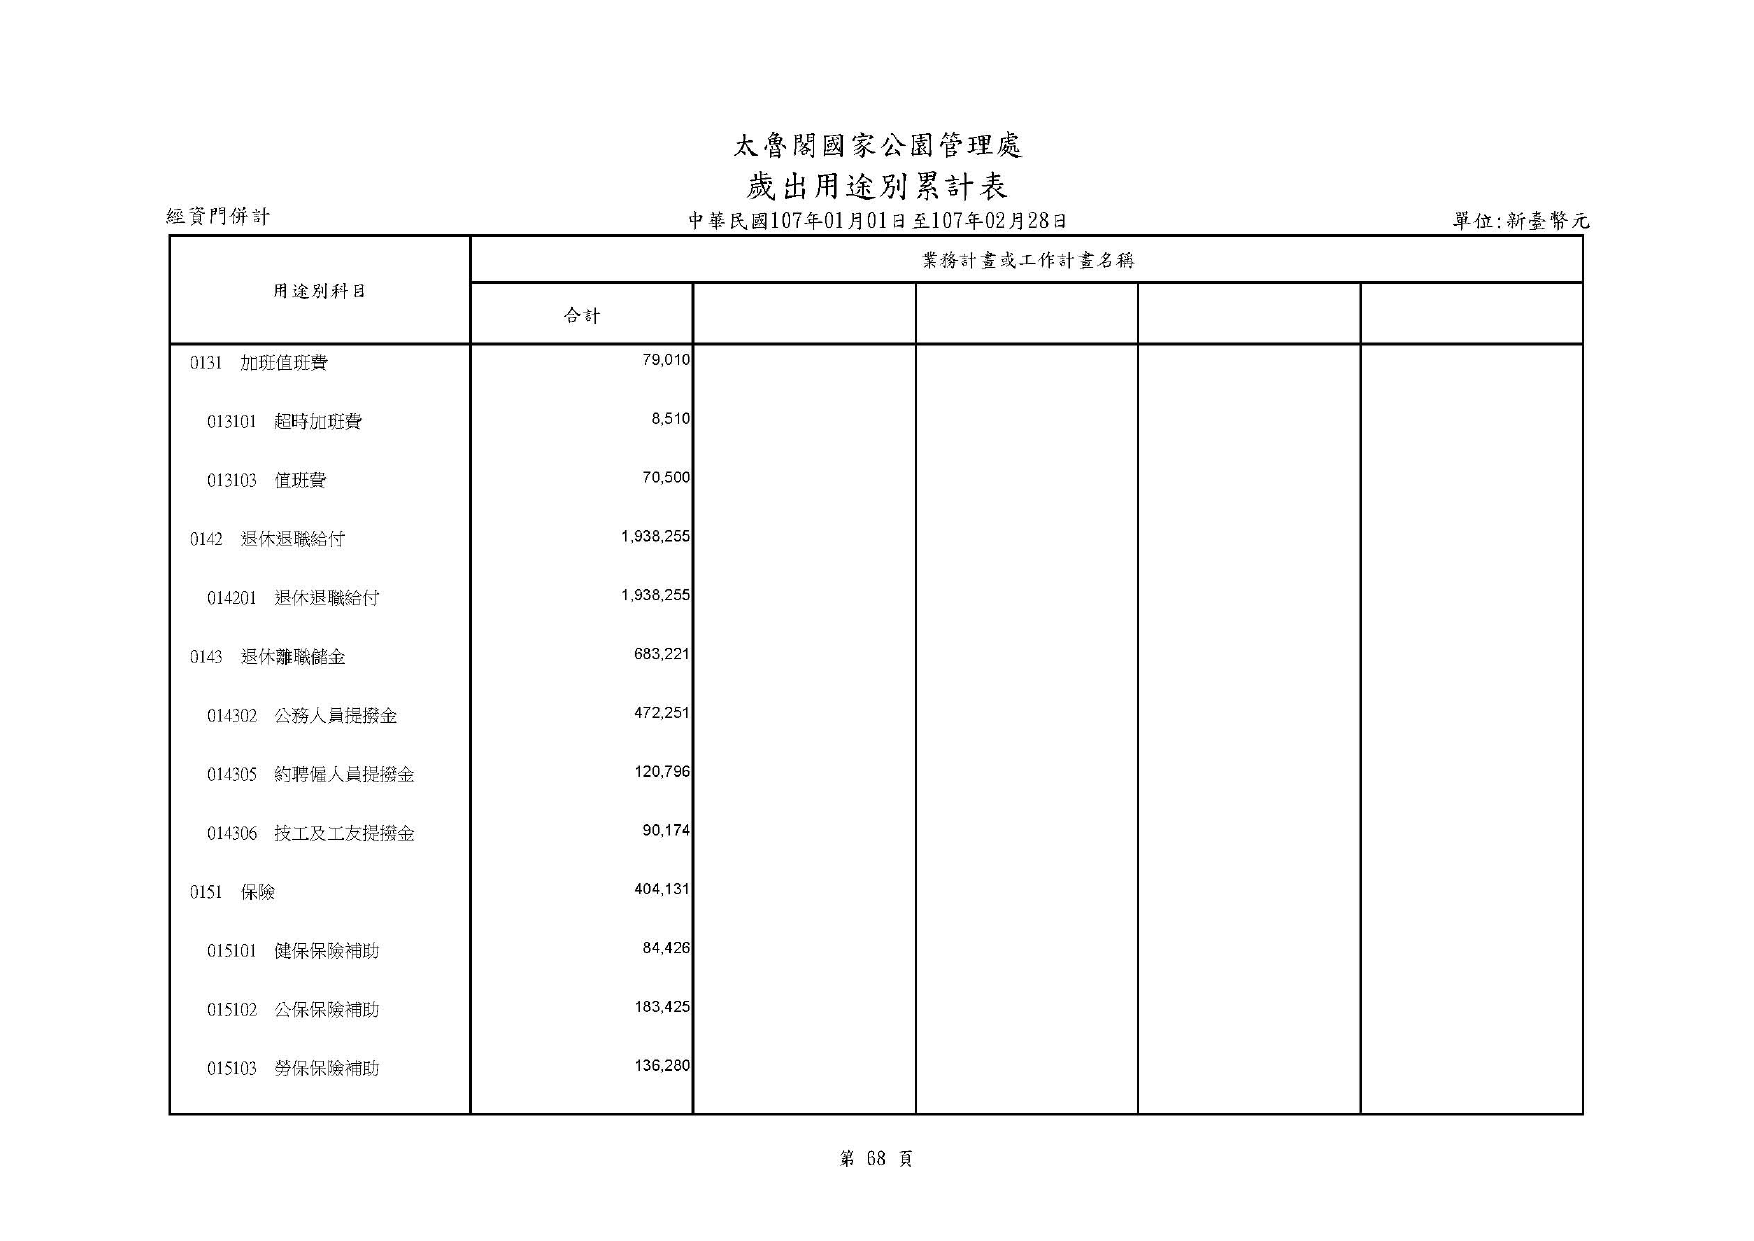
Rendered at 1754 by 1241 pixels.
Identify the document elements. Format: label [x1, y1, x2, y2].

picture [59, 59, 1695, 1216]
